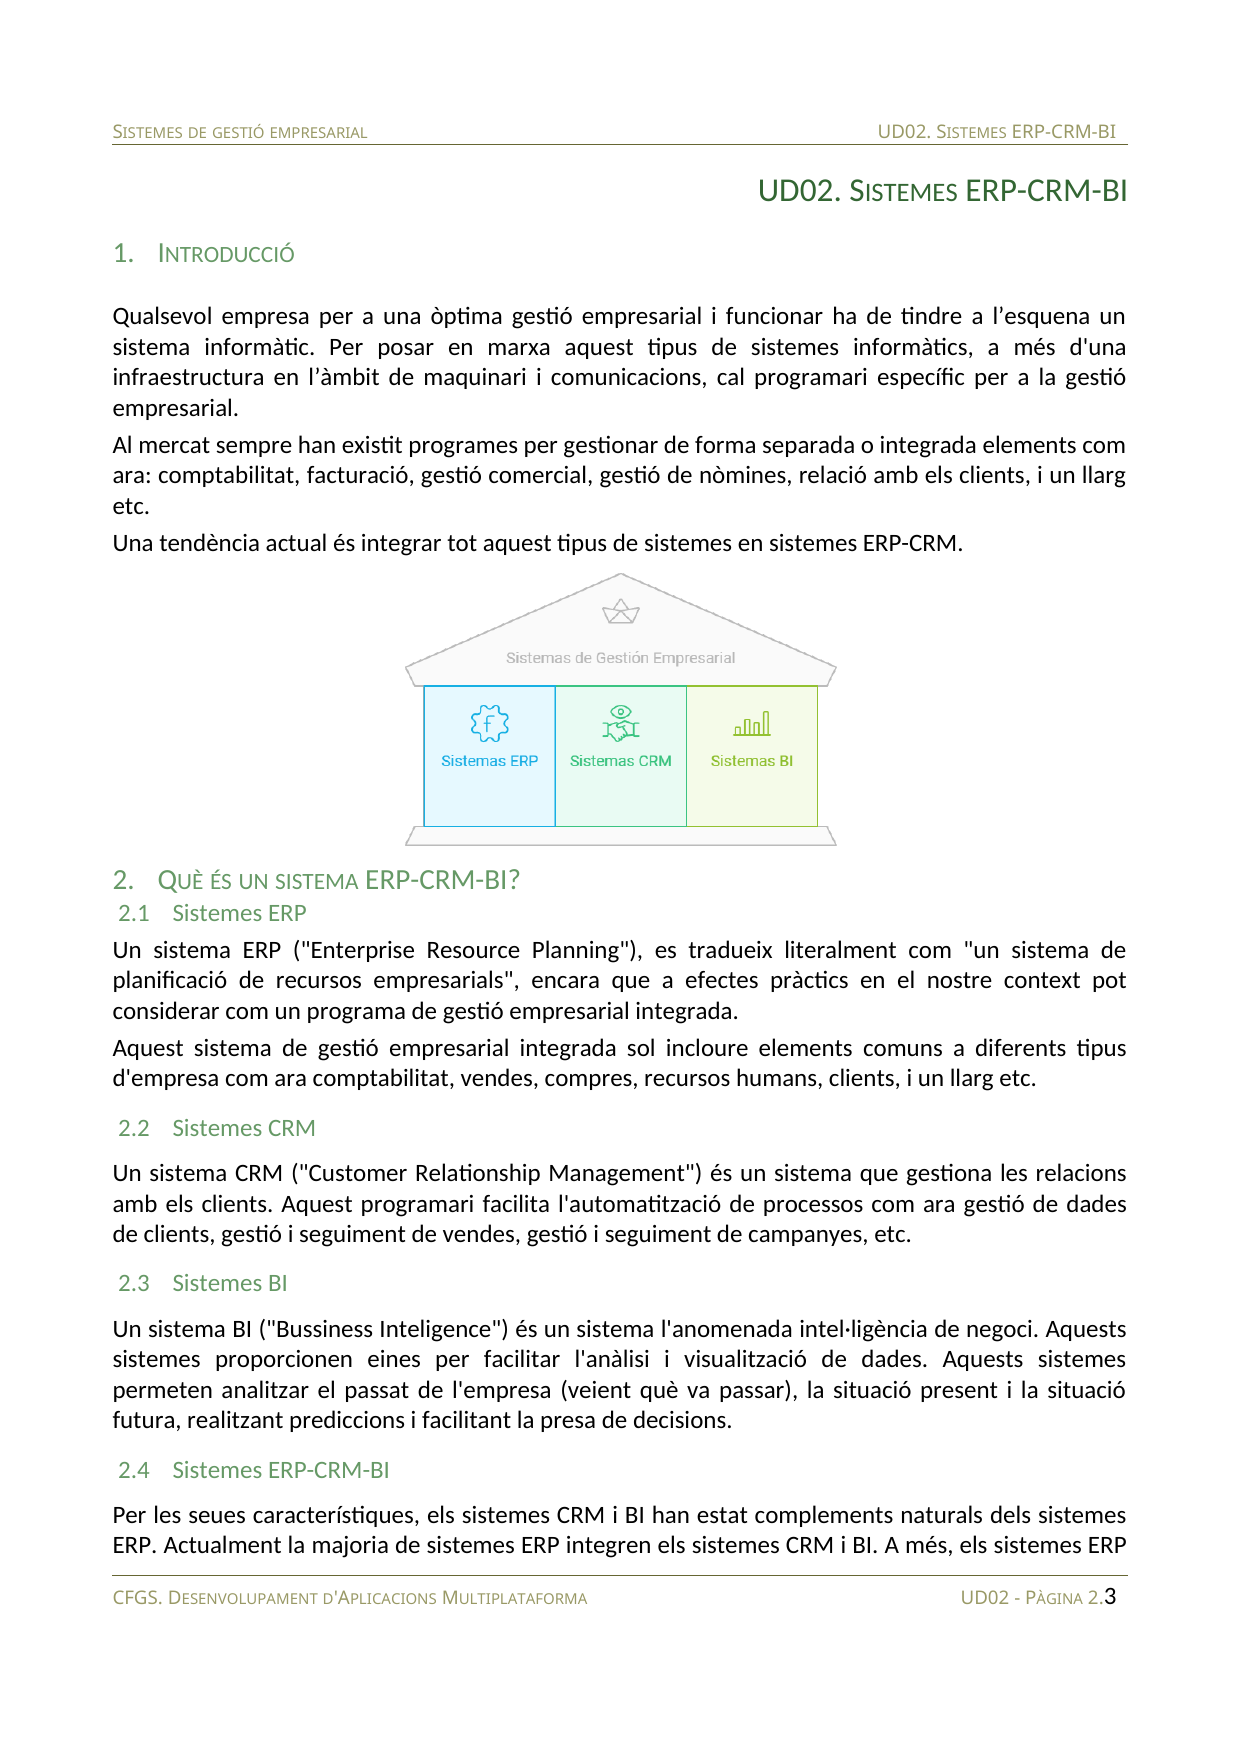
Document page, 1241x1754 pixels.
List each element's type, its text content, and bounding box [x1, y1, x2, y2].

subtitle Sistemes CRM [112, 1112, 1128, 1142]
text Una tendència actual és integrar tot aquest tipus de sistemes en sistemes ERP-CRM. [112, 527, 1128, 557]
subtitle Sistemes ERP [112, 897, 1128, 927]
subtitle Sistemes BI [112, 1268, 1128, 1298]
subtitle Sistemes ERP-CRM-BI [112, 1454, 1128, 1484]
text Qualsevol empresa per a una òptima gestió empresarial i funcionar ha de tindre a l’esquena un sistema informàtic. Per posar en marxa aquest tipus de sistemes informàtics, a més d'una infraestructura en l’àmbit de maquinari i comunicacions, cal programari específic per a la gestió empresarial. [112, 300, 1128, 422]
picture [395, 563, 845, 855]
text Al mercat sempre han existit programes per gestionar de forma separada o integrada elements com ara: comptabilitat, facturació, gestió comercial, gestió de nòmines, relació amb els clients, i un llarg etc. [112, 429, 1128, 520]
text Per les seues característiques, els sistemes CRM i BI han estat complements naturals dels sistemes ERP. Actualment la majoria de sistemes ERP integren els sistemes CRM i BI. A més, els sistemes ERP [112, 1499, 1128, 1560]
text Aquest sistema de gestió empresarial integrada sol incloure elements comuns a diferents tipus d'empresa com ara comptabilitat, vendes, compres, recursos humans, clients, i un llarg etc. [112, 1032, 1128, 1093]
text Un sistema BI ("Bussiness Inteligence") és un sistema l'anomenada intel·ligència de negoci. Aquests sistemes proporcionen eines per facilitar l'anàlisi i visualització de dades. Aquests sistemes permeten analitzar el passat de l'empresa (veient què va passar), la situació present i la situació futura, realitzant prediccions i facilitant la presa de decisions. [112, 1313, 1128, 1435]
subtitle Introducció [112, 234, 1128, 270]
text Un sistema ERP ("Enterprise Resource Planning"), es tradueix literalment com "un sistema de planificació de recursos empresarials", encara que a efectes pràctics en el nostre context pot considerar com un programa de gestió empresarial integrada. [112, 934, 1128, 1026]
text Un sistema CRM ("Customer Relationship Management") és un sistema que gestiona les relacions amb els clients. Aquest programari facilita l'automatització de processos com ara gestió de dades de clients, gestió i seguiment de vendes, gestió i seguiment de campanyes, etc. [112, 1157, 1128, 1249]
subtitle Què és un sistema ERP-CRM-BI? [112, 861, 1128, 897]
text UD02. Sistemes ERP-CRM-BI [112, 169, 1128, 210]
